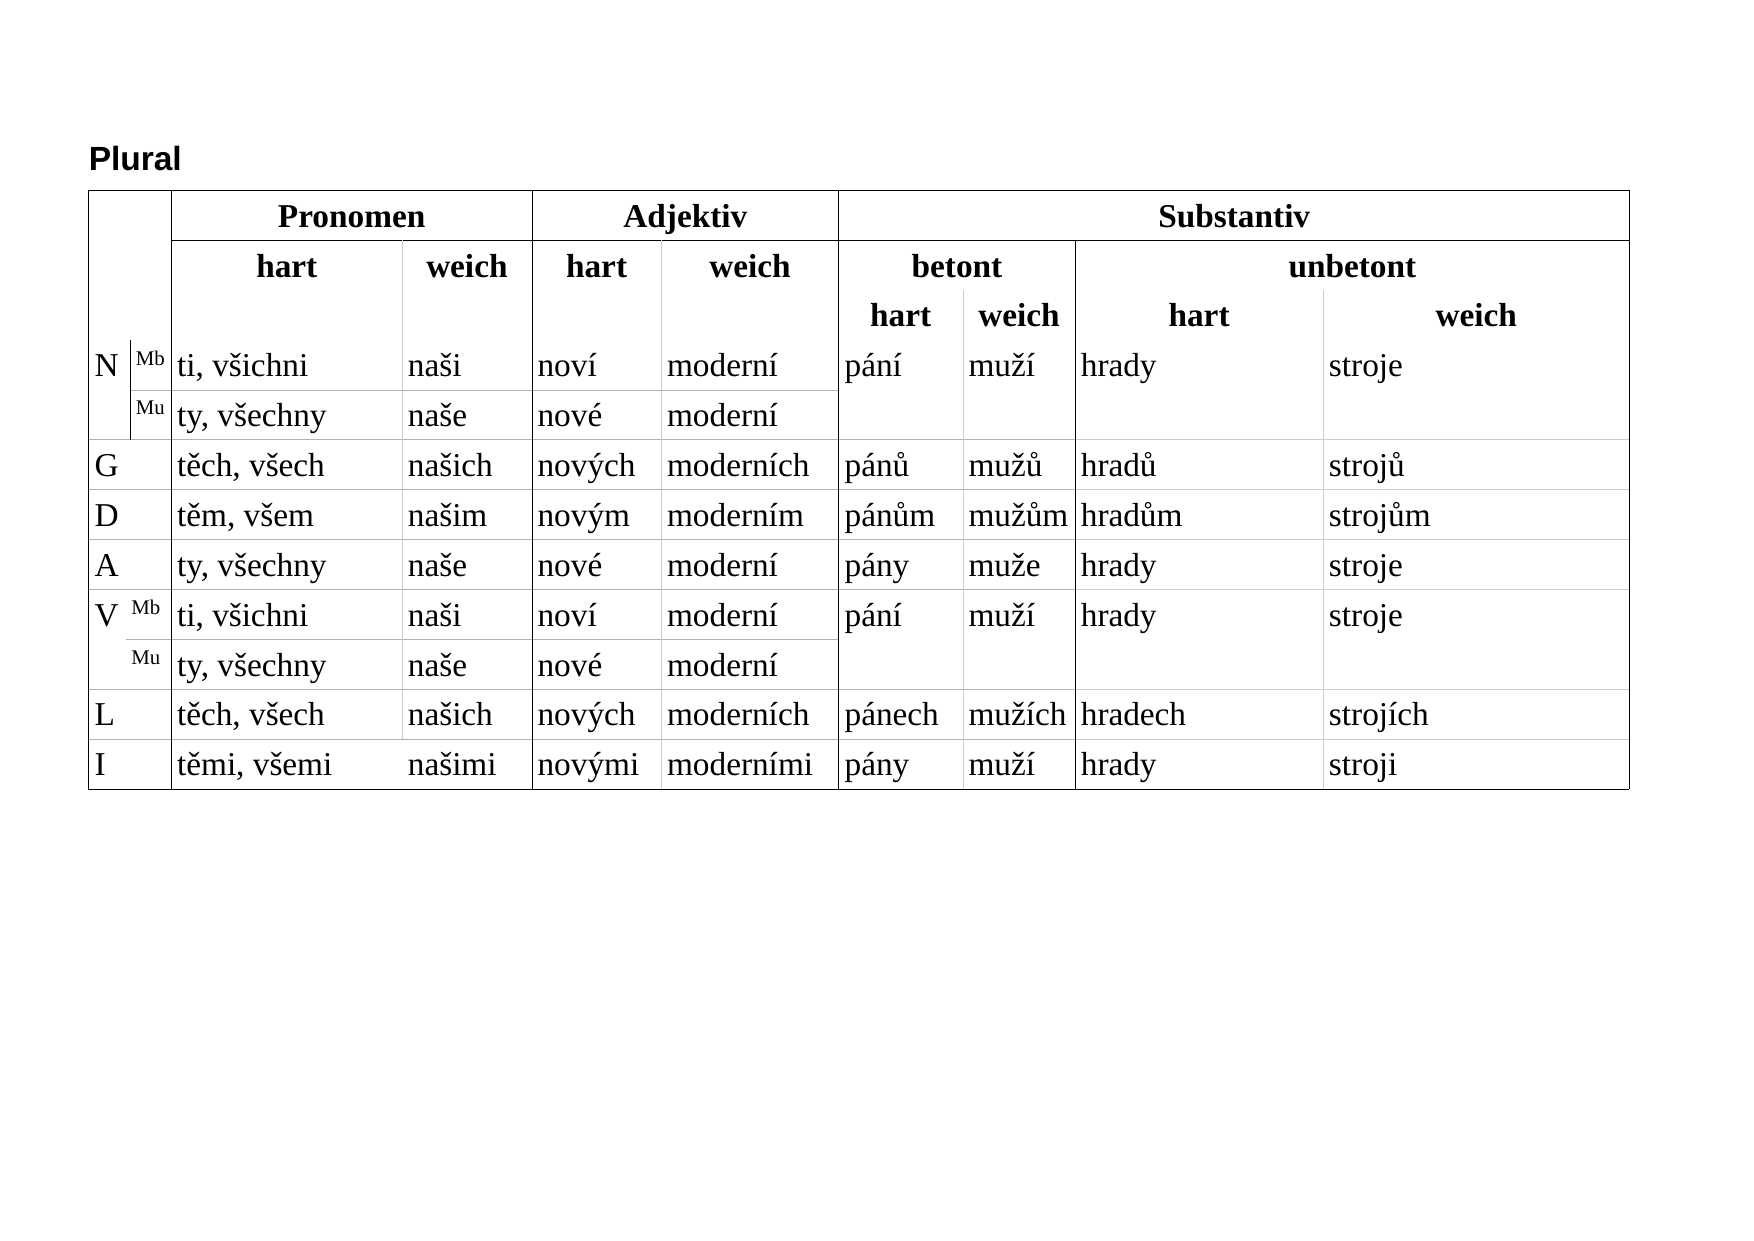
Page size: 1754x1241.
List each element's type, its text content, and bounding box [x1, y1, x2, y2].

table_cell stroji [1324, 740, 1629, 789]
table_cell hradů [1076, 440, 1323, 489]
table_cell naši [403, 590, 532, 639]
table_cell muží [964, 740, 1075, 789]
table_cell stroje [1324, 540, 1629, 589]
table_header Adjektiv [533, 191, 838, 240]
table_cell moderními [662, 740, 838, 789]
table_cell naši [403, 340, 532, 389]
table_cell hradech [1076, 690, 1323, 739]
table_cell hrady [1076, 740, 1323, 789]
table_cell L [89, 690, 171, 739]
table_header Substantiv [839, 191, 1629, 240]
table_cell D [89, 490, 171, 539]
table_cell těch, všech [172, 440, 402, 489]
table_cell Mb [131, 340, 171, 389]
table_cell hart [839, 290, 963, 340]
table_cell našich [403, 690, 532, 739]
table_cell mužů [964, 440, 1075, 489]
table_cell hrady [1076, 590, 1323, 689]
table_cell hart [533, 241, 661, 340]
table_cell nové [533, 540, 661, 589]
table_cell Mb [126, 590, 171, 639]
table_cell ty, všechny [172, 391, 402, 439]
table_cell těm, všem [172, 490, 402, 539]
table_cell N [89, 340, 130, 439]
table_cell ti, všichni [172, 340, 402, 389]
table_header Pronomen [172, 191, 532, 240]
table_cell pánů [839, 440, 963, 489]
table_cell pány [839, 540, 963, 589]
table_cell moderní [662, 590, 838, 639]
table_cell moderním [662, 490, 838, 539]
table_header [89, 191, 171, 240]
subtitle Plural [88, 139, 1665, 178]
table_cell hart [1076, 290, 1323, 340]
table_cell G [89, 440, 171, 489]
table_cell našim [403, 490, 532, 539]
table_cell naše [403, 540, 532, 589]
table_cell noví [533, 590, 661, 639]
table_cell strojů [1324, 440, 1629, 489]
table_cell moderní [662, 540, 838, 589]
table_cell nových [533, 440, 661, 489]
table_cell moderní [662, 391, 838, 439]
table_cell [89, 240, 171, 340]
table_cell pánům [839, 490, 963, 539]
table_cell našimi [402, 740, 532, 789]
table_cell moderní [662, 640, 838, 689]
table_cell ti, všichni [172, 590, 402, 639]
table_cell weich [964, 290, 1075, 340]
table_cell těmi, všemi [172, 740, 402, 789]
table_cell moderní [662, 340, 838, 389]
table_cell hart [172, 241, 402, 340]
table_cell strojích [1324, 690, 1629, 739]
table_cell hradům [1076, 490, 1323, 539]
table_cell těch, všech [172, 690, 402, 739]
table_cell strojům [1324, 490, 1629, 539]
table_cell hrady [1076, 540, 1323, 589]
table_cell weich [403, 241, 532, 340]
table_cell novými [533, 740, 661, 789]
table_cell moderních [662, 440, 838, 489]
table_cell A [89, 540, 171, 589]
table_cell I [89, 740, 171, 789]
table_cell V [89, 590, 126, 689]
table_cell naše [403, 640, 532, 689]
table_cell unbetont [1076, 241, 1629, 290]
table_cell stroje [1324, 590, 1629, 689]
table_cell weich [1324, 290, 1629, 340]
table_cell našich [403, 440, 532, 489]
table_cell muže [964, 540, 1075, 589]
table_cell muží [964, 590, 1075, 689]
table_cell nových [533, 690, 661, 739]
table_cell naše [403, 391, 532, 439]
table_cell novým [533, 490, 661, 539]
table_cell moderních [662, 690, 838, 739]
table_cell ty, všechny [172, 540, 402, 589]
table_cell pání [839, 340, 963, 439]
table_cell nové [533, 640, 661, 689]
table_cell pání [839, 590, 963, 689]
table_cell nové [533, 391, 661, 439]
table_cell muží [964, 340, 1075, 439]
table_cell hrady [1076, 340, 1323, 439]
table_cell weich [662, 241, 838, 340]
table_cell noví [533, 340, 661, 389]
table_cell mužích [964, 690, 1075, 739]
table_cell ty, všechny [172, 640, 402, 689]
table_cell Mu [131, 391, 171, 439]
table_cell pánech [839, 690, 963, 739]
table_cell Mu [126, 640, 171, 689]
table_cell betont [839, 241, 1075, 290]
table_cell stroje [1324, 340, 1629, 439]
table_cell pány [839, 740, 963, 789]
table_cell mužům [964, 490, 1075, 539]
